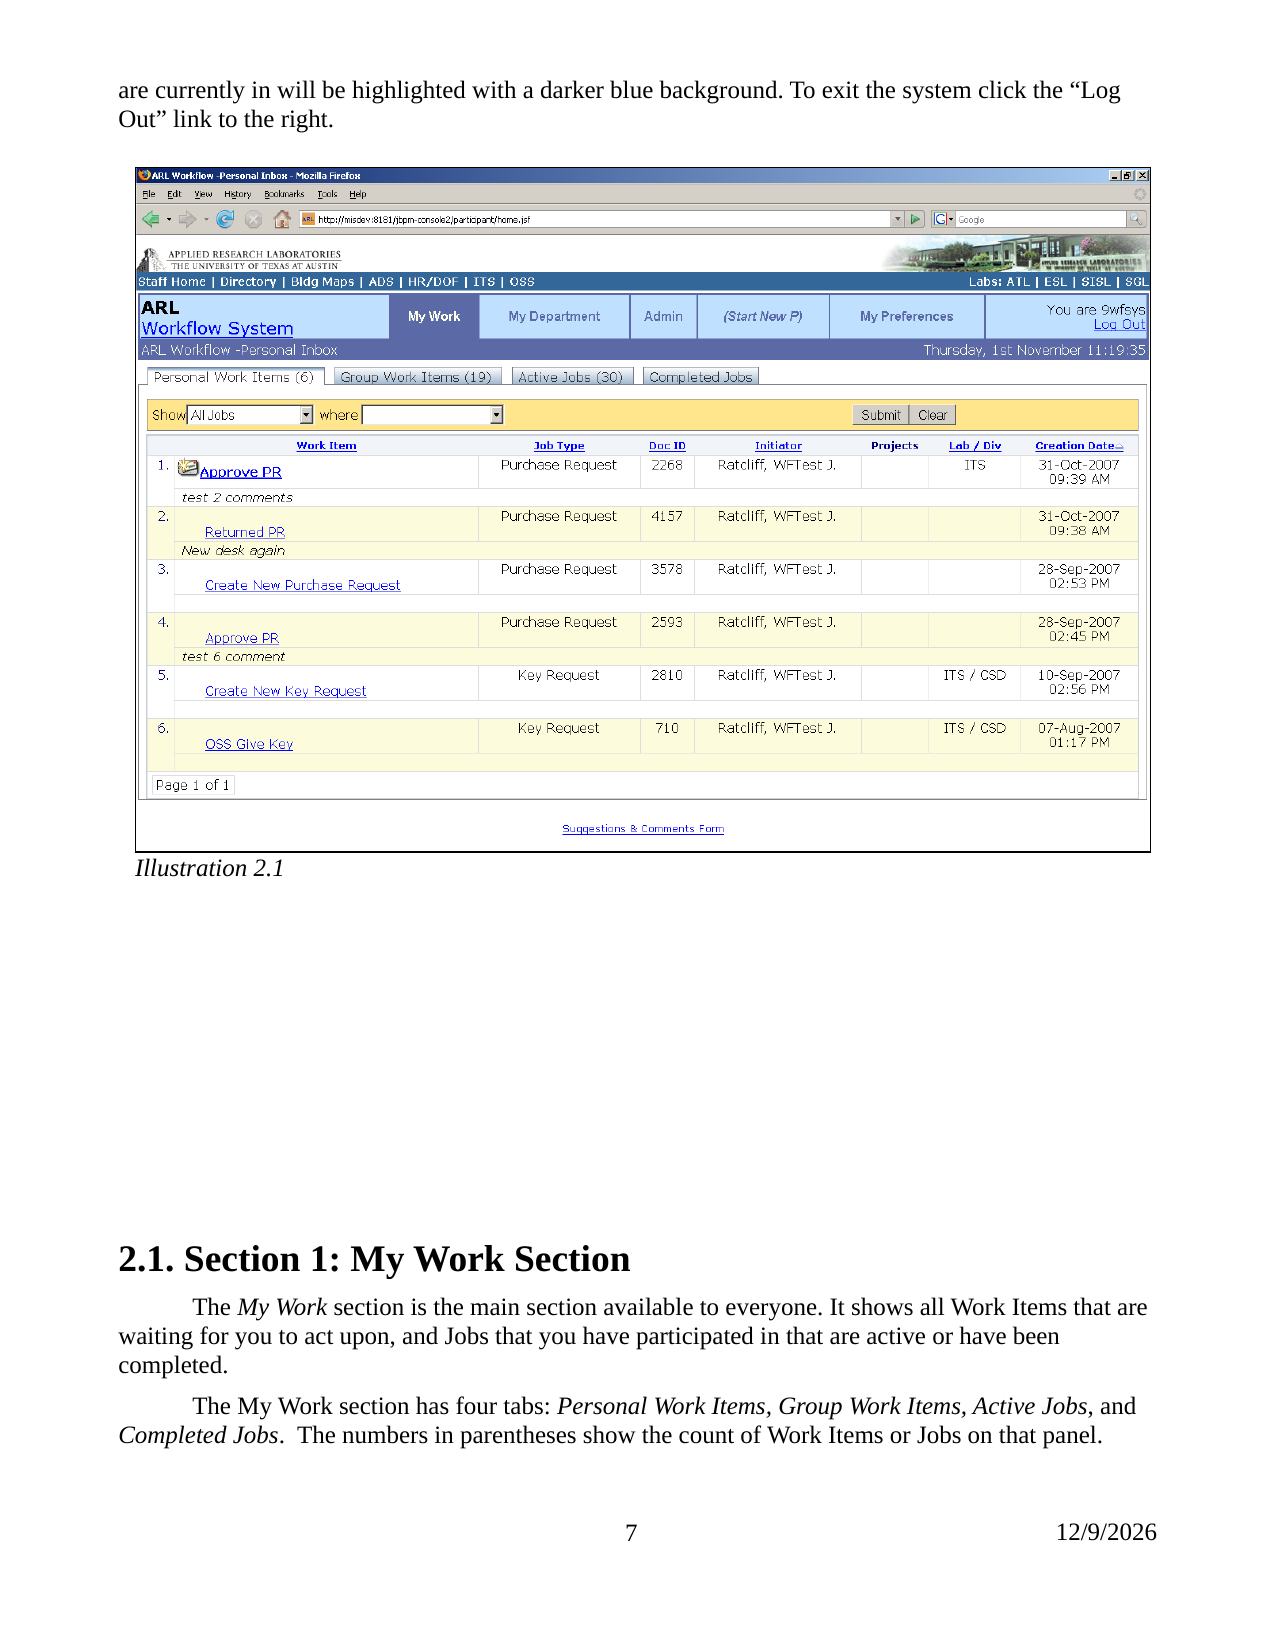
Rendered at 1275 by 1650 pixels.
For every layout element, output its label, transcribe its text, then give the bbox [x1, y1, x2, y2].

subtitle Section 1: My Work Section [118, 1237, 1157, 1280]
text The My Work section is the main section available to everyone. It shows all Work Items that are waiting for you to act upon, and Jobs that you have participated in that are active or have been completed. [118, 1292, 1157, 1379]
text The My Work section has four tabs: Personal Work Items, Group Work Items, Active Jobs, and Completed Jobs. The numbers in parentheses show the count of Work Items or Jobs on that panel. [118, 1391, 1157, 1449]
text Illustration 2.1 [135, 853, 1137, 882]
text are currently in will be highlighted with a darker blue background. To exit the system click the “Log Out” link to the right. [118, 75, 1157, 132]
